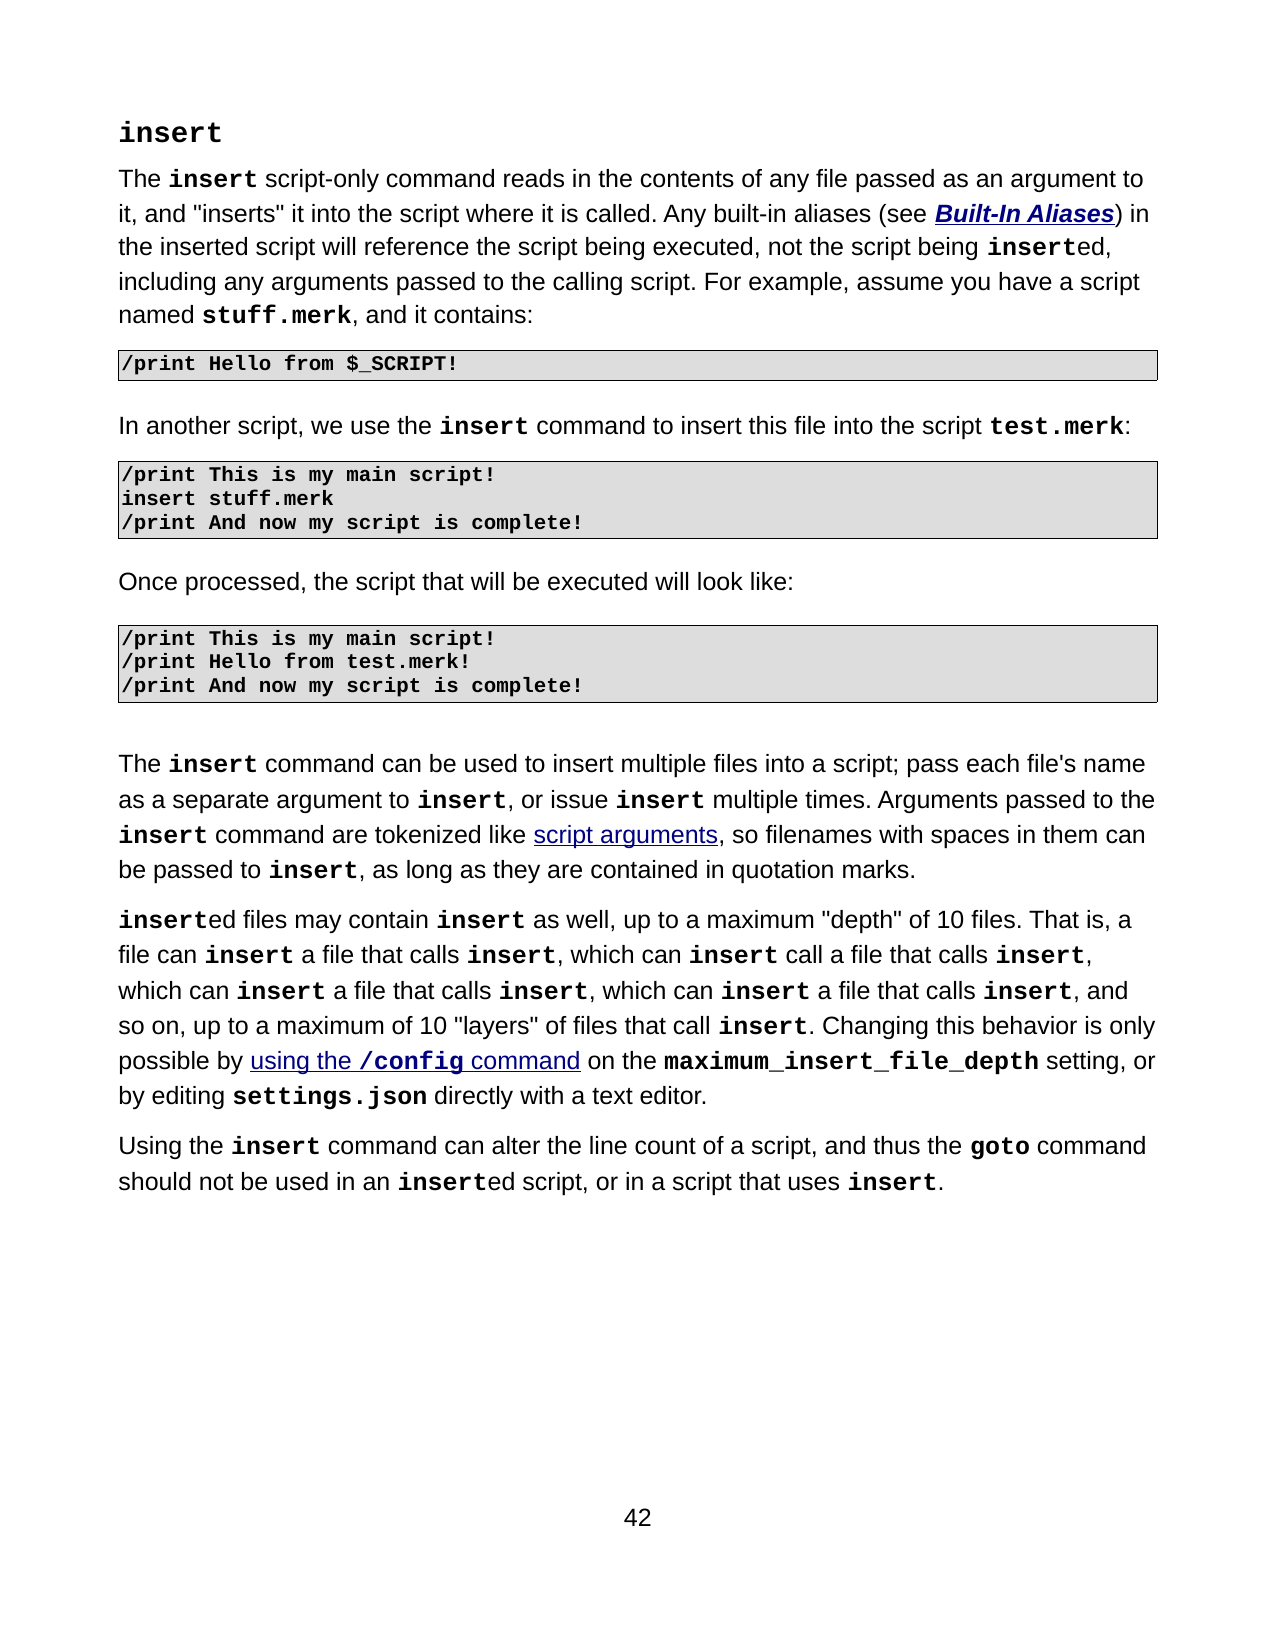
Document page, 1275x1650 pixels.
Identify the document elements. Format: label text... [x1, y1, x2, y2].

text The insert script-only command reads in the contents of any file passed as an argument to it, and "inserts" it into the script where it is called. Any built-in aliases (see Built-In Aliases) in the inserted script will reference the script being executed, not the script being inserted, including any arguments passed to the calling script. For example, assume you have a script named stuff.merk, and it contains: [118, 164, 1157, 331]
table_header /print This is my main script! insert stuff.merk /print And now my script is complete! [119, 462, 1157, 538]
table_header /print This is my main script! /print Hello from test.merk! /print And now my script is complete! [119, 626, 1157, 702]
text Once processed, the script that will be executed will look like: [118, 567, 1157, 596]
text Using the insert command can alter the line count of a script, and thus the goto command should not be used in an inserted script, or in a script that uses insert. [118, 1131, 1157, 1197]
text The insert command can be used to insert multiple files into a script; pass each file's name as a separate argument to insert, or issue insert multiple times. Arguments passed to the insert command are tokenized like script arguments, so filenames with spaces in them can be passed to insert, as long as they are contained in quotation marks. [118, 749, 1157, 886]
table_header /print Hello from $_SCRIPT! [119, 351, 1157, 380]
subtitle insert [118, 118, 1157, 151]
text inserted files may contain insert as well, up to a maximum "depth" of 10 files. That is, a file can insert a file that calls insert, which can insert call a file that calls insert, which can insert a file that calls insert, which can insert a file that calls insert, and so on, up to a maximum of 10 "layers" of files that call insert. Changing this behavior is only possible by using the /config command on the maximum_insert_file_depth setting, or by editing settings.json directly with a text editor. [118, 905, 1157, 1112]
text In another script, we use the insert command to insert this file into the script test.merk: [118, 411, 1157, 442]
